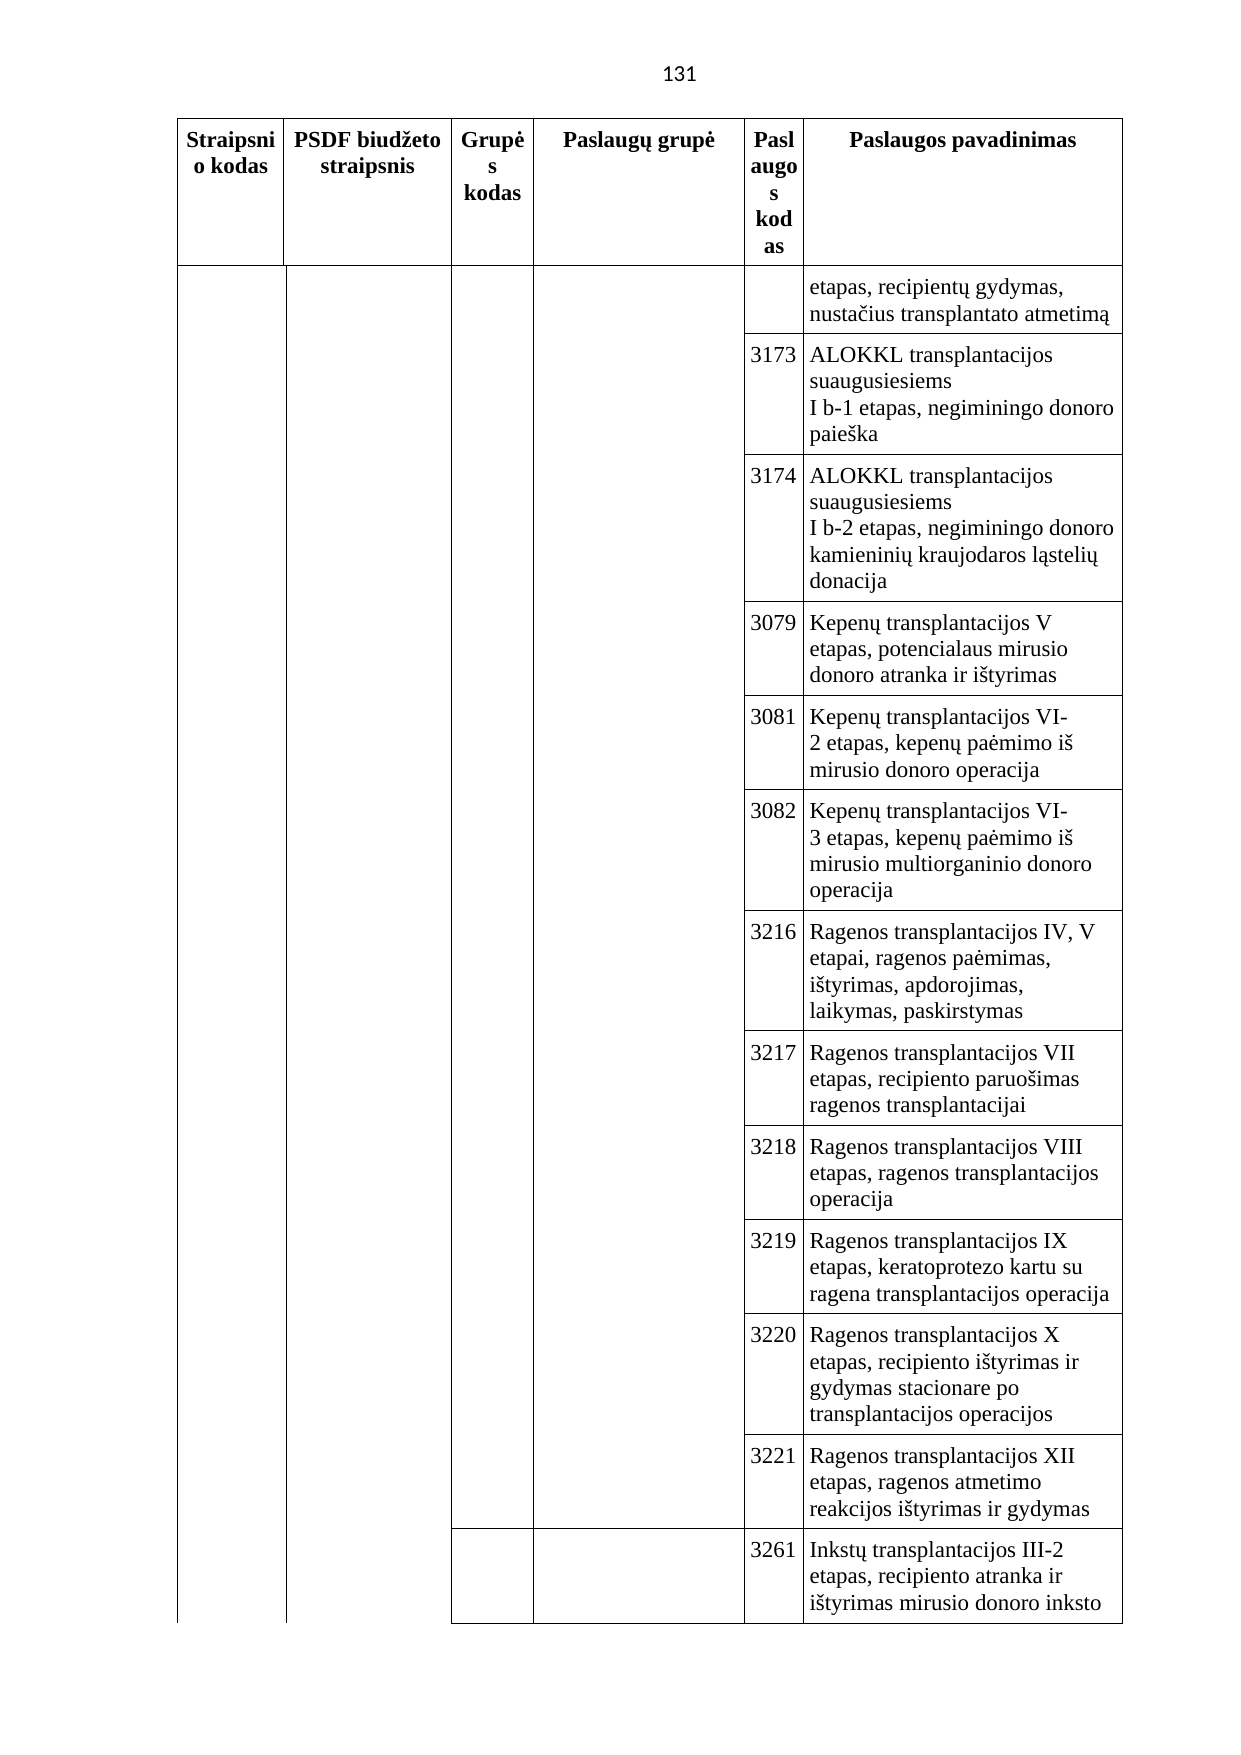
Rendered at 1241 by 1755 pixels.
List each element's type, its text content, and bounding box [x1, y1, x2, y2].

table_cell [287, 601, 451, 695]
table_header Grupės kodas [452, 119, 533, 265]
table_cell 3261 [745, 1529, 803, 1622]
table_cell 3217 [745, 1031, 803, 1125]
table_cell [452, 454, 533, 601]
table_cell [178, 601, 286, 695]
table_cell [534, 333, 744, 454]
table_header Paslaugos kodas [745, 119, 803, 265]
table_cell etapas, recipientų gydymas, nustačius transplantato atmetimą [804, 266, 1122, 333]
table_cell [745, 266, 803, 333]
table_cell [178, 1434, 286, 1528]
table_cell [287, 789, 451, 910]
table_header PSDF biudžeto straipsnis [284, 119, 451, 265]
table_cell 3218 [745, 1126, 803, 1219]
table_cell [287, 266, 451, 333]
table_cell [287, 695, 451, 789]
table_cell [534, 695, 744, 789]
table_cell Kepenų transplantacijos V etapas, potencialaus mirusio donoro atranka ir ištyrimas [804, 602, 1122, 695]
table_cell Ragenos transplantacijos XII etapas, ragenos atmetimo reakcijos ištyrimas ir gydymas [804, 1435, 1122, 1528]
table_cell [287, 1434, 451, 1528]
table_cell [178, 789, 286, 910]
table_cell [287, 910, 451, 1030]
table_cell [534, 266, 744, 333]
table_cell [534, 454, 744, 601]
table_cell Ragenos transplantacijos VII etapas, recipiento paruošimas ragenos transplantacijai [804, 1031, 1122, 1125]
table_cell [178, 1030, 286, 1125]
table_cell 3219 [745, 1220, 803, 1313]
table_cell [287, 1125, 451, 1219]
table_header Straipsnio kodas [178, 119, 283, 265]
table_cell [178, 266, 286, 333]
table_cell [287, 333, 451, 454]
table_cell [178, 910, 286, 1030]
table_cell Ragenos transplantacijos VIII etapas, ragenos transplantacijos operacija [804, 1126, 1122, 1219]
table_cell Ragenos transplantacijos X etapas, recipiento ištyrimas ir gydymas stacionare po transplantacijos operacijos [804, 1314, 1122, 1434]
table_cell Ragenos transplantacijos IX etapas, keratoprotezo kartu su ragena transplantacijos operacija [804, 1220, 1122, 1313]
table_cell 3173 [745, 334, 803, 454]
table_cell [178, 454, 286, 601]
table_cell ALOKKL transplantacijos suaugusiesiems I b-2 etapas, negiminingo donoro kamieninių kraujodaros ląstelių donacija [804, 455, 1122, 601]
table_cell [178, 1219, 286, 1313]
table_cell Inkstų transplantacijos III-2 etapas, recipiento atranka ir ištyrimas mirusio donoro inksto [804, 1529, 1122, 1622]
table_cell [452, 266, 533, 333]
table_cell [534, 789, 744, 1528]
table_cell ALOKKL transplantacijos suaugusiesiems I b-1 etapas, negiminingo donoro paieška [804, 334, 1122, 454]
table_cell 3082 [745, 790, 803, 910]
table_cell Ragenos transplantacijos IV, V etapai, ragenos paėmimas, ištyrimas, apdorojimas, laikymas, paskirstymas [804, 911, 1122, 1030]
table_cell [178, 1125, 286, 1219]
table_cell Kepenų transplantacijos VI-2 etapas, kepenų paėmimo iš mirusio donoro operacija [804, 696, 1122, 789]
table_cell 3079 [745, 602, 803, 695]
table_header Paslaugos pavadinimas [804, 119, 1122, 265]
table_header Paslaugų grupė [534, 119, 744, 265]
table_cell 3220 [745, 1314, 803, 1434]
table_cell [452, 601, 533, 695]
table_cell 3221 [745, 1435, 803, 1528]
table_cell [452, 789, 533, 1528]
table_cell [178, 333, 286, 454]
table_cell [534, 601, 744, 695]
table_cell [452, 1529, 533, 1622]
table_cell [178, 1313, 286, 1434]
table_cell 3174 [745, 455, 803, 601]
table_cell [452, 695, 533, 789]
table_cell 3081 [745, 696, 803, 789]
table_cell [178, 695, 286, 789]
table_cell [534, 1529, 744, 1622]
table_cell [287, 1030, 451, 1125]
table_cell [452, 333, 533, 454]
table_cell [287, 454, 451, 601]
table_cell [287, 1313, 451, 1434]
table_cell [287, 1528, 451, 1622]
table_cell [178, 1528, 286, 1622]
table_cell 3216 [745, 911, 803, 1030]
table_cell Kepenų transplantacijos VI-3 etapas, kepenų paėmimo iš mirusio multiorganinio donoro operacija [804, 790, 1122, 910]
table_cell [287, 1219, 451, 1313]
